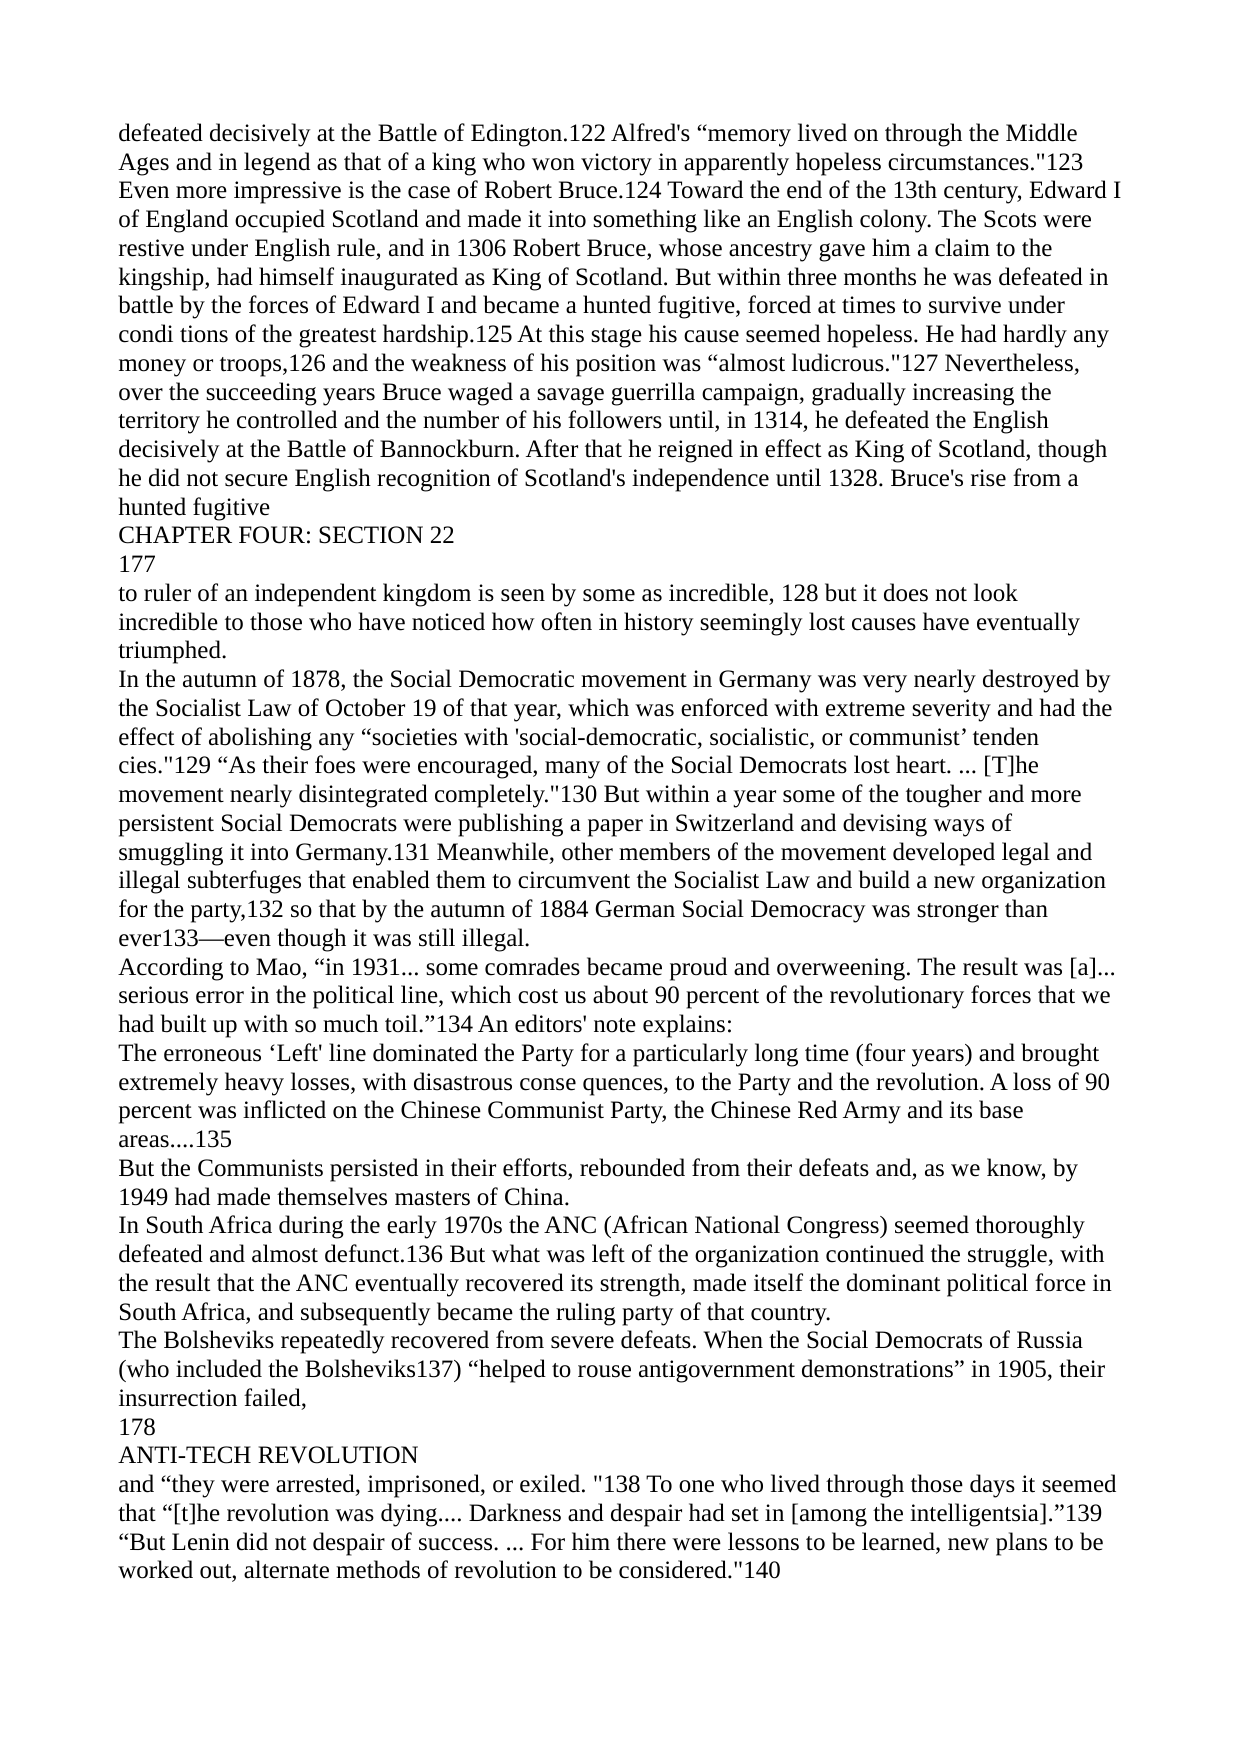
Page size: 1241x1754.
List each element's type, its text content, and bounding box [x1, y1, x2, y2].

text The Bolsheviks repeatedly recovered from severe defeats. When the Social Democrats of Russia (who included the Bolsheviks137) “helped to rouse antigovernment demonstrations” in 1905, their insurrection failed, [118, 1326, 1122, 1412]
text Even more impressive is the case of Robert Bruce.124 Toward the end of the 13th century, Edward I of England occupied Scotland and made it into something like an English colony. The Scots were restive under English rule, and in 1306 Robert Bruce, whose ancestry gave him a claim to the kingship, had himself inaugurated as King of Scotland. But within three months he was defeated in battle by the forces of Edward I and became a hunted fugitive, forced at times to survive under condi tions of the greatest hardship.125 At this stage his cause seemed hopeless. He had hardly any money or troops,126 and the weakness of his position was “almost ludicrous."127 Nevertheless, over the succeeding years Bruce waged a savage guerrilla campaign, gradually increasing the territory he controlled and the number of his followers until, in 1314, he defeated the English decisively at the Battle of Bannockburn. After that he reigned in effect as King of Scotland, though he did not secure English recognition of Scotland's independence until 1328. Bruce's rise from a hunted fugitive [118, 176, 1122, 521]
text In the autumn of 1878, the Social Democratic movement in Germany was very nearly destroyed by the Socialist Law of October 19 of that year, which was enforced with extreme severity and had the effect of abolishing any “societies with 'social-democratic, socialistic, or communist’ tenden cies."129 “As their foes were encouraged, many of the Social Democrats lost heart. ... [T]he movement nearly disintegrated completely."130 But within a year some of the tougher and more persistent Social Democrats were publishing a paper in Switzerland and devising ways of smuggling it into Germany.131 Meanwhile, other members of the movement developed legal and illegal subterfuges that enabled them to circumvent the Socialist Law and build a new organization for the party,132 so that by the autumn of 1884 German Social Democracy was stronger than ever133—even though it was still illegal. [118, 664, 1122, 952]
text and “they were arrested, imprisoned, or exiled. "138 To one who lived through those days it seemed that “[t]he revolution was dying.... Darkness and despair had set in [among the intelligentsia].”139 “But Lenin did not despair of success. ... For him there were lessons to be learned, new plans to be worked out, alternate methods of revolution to be considered."140 [118, 1469, 1122, 1584]
text In South Africa during the early 1970s the ANC (African National Congress) seemed thoroughly defeated and almost defunct.136 But what was left of the organization continued the struggle, with the result that the ANC eventually recovered its strength, made itself the dominant political force in South Africa, and subsequently became the ruling party of that country. [118, 1211, 1122, 1326]
text According to Mao, “in 1931... some comrades became proud and overweening. The result was [a]... serious error in the political line, which cost us about 90 percent of the revolutionary forces that we had built up with so much toil.”134 An editors' note explains: [118, 952, 1122, 1038]
text But the Communists persisted in their efforts, rebounded from their defeats and, as we know, by 1949 had made themselves masters of China. [118, 1153, 1122, 1211]
text CHAPTER FOUR: SECTION 22 [118, 521, 1122, 549]
text defeated decisively at the Battle of Edington.122 Alfred's “memory lived on through the Middle Ages and in legend as that of a king who won victory in apparently hopeless circumstances."123 [118, 118, 1122, 176]
text ANTI-TECH REVOLUTION [118, 1441, 1122, 1469]
text 177 [118, 549, 1122, 578]
text The erroneous ‘Left' line dominated the Party for a particularly long time (four years) and brought extremely heavy losses, with disastrous conse quences, to the Party and the revolution. A loss of 90 percent was inflicted on the Chinese Communist Party, the Chinese Red Army and its base areas....135 [118, 1038, 1122, 1153]
text to ruler of an independent kingdom is seen by some as incredible, 128 but it does not look incredible to those who have noticed how often in history seemingly lost causes have eventually triumphed. [118, 578, 1122, 664]
text 178 [118, 1412, 1122, 1441]
